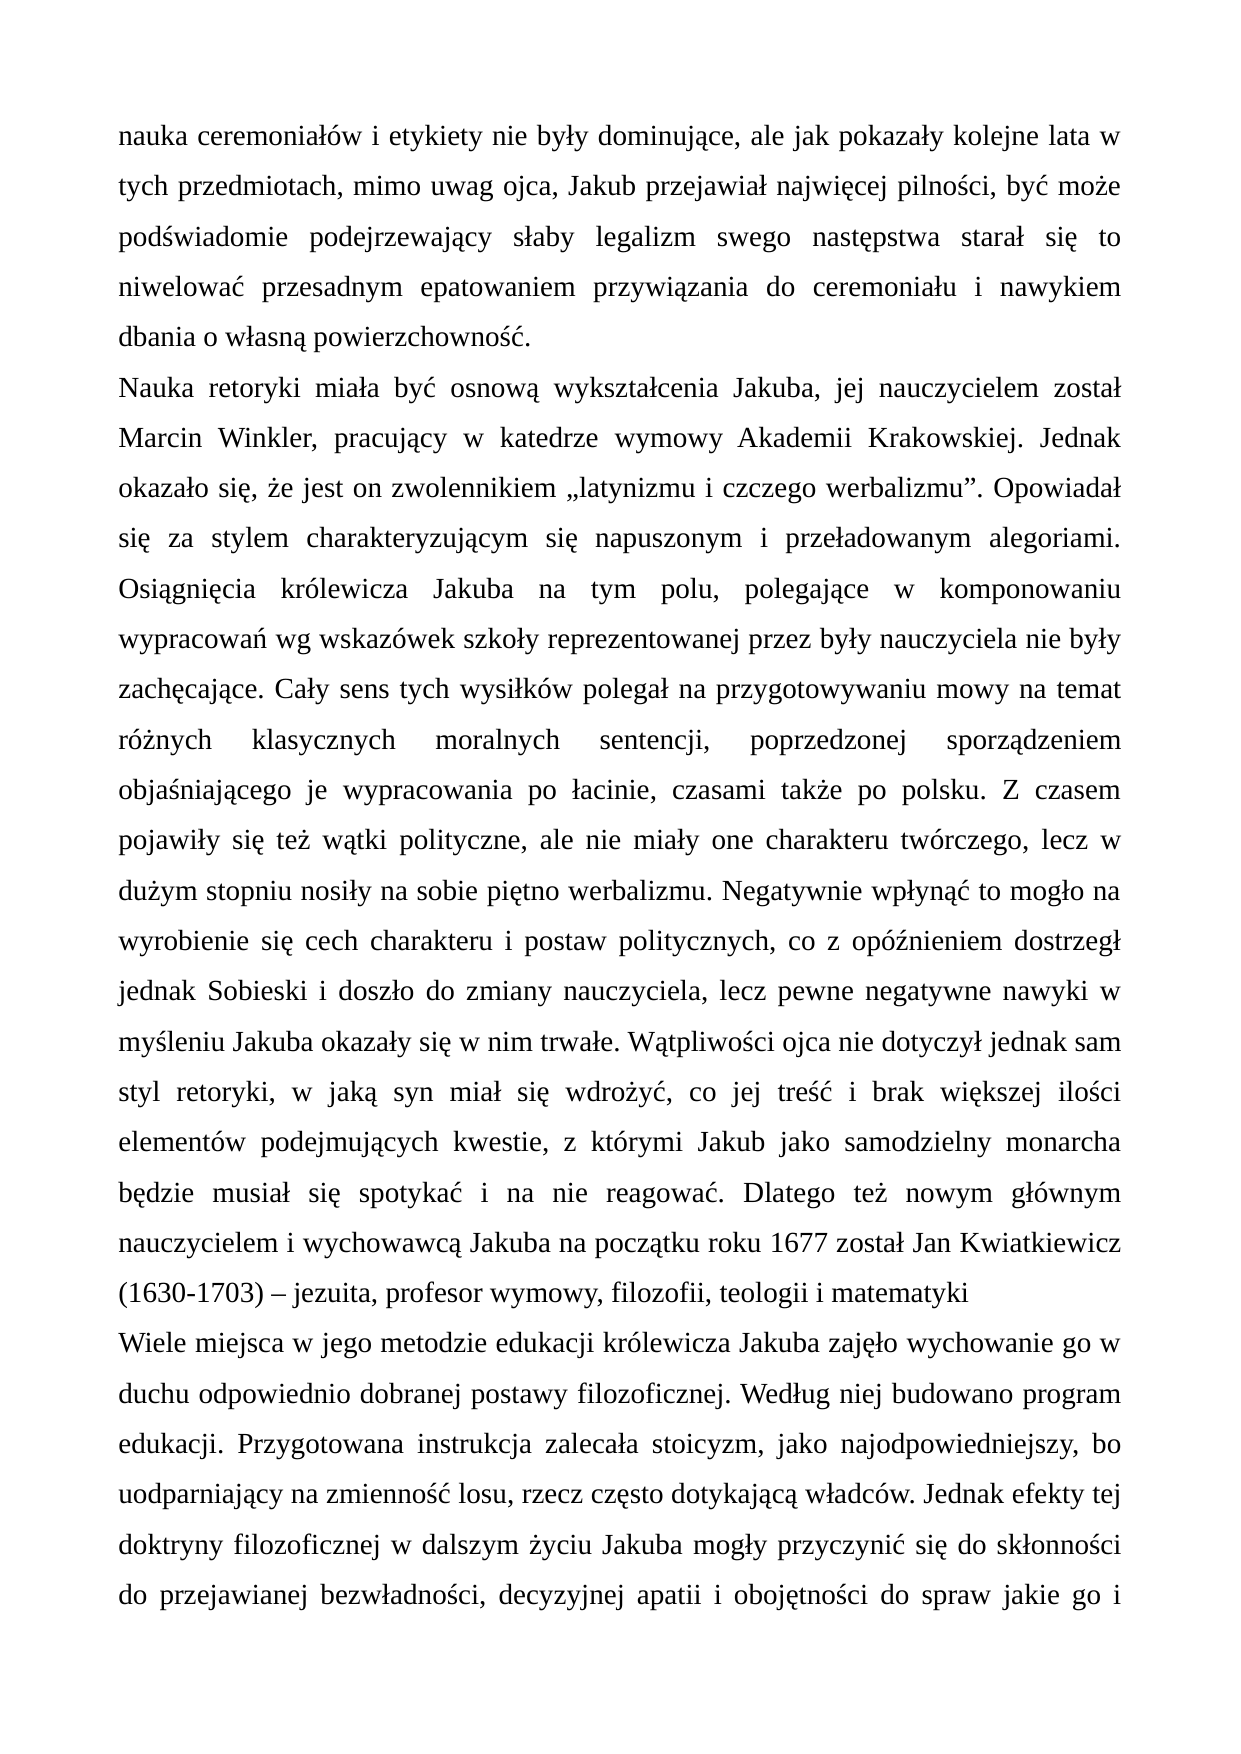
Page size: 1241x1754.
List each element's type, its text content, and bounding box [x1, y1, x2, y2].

text Nauka retoryki miała być osnową wykształcenia Jakuba, jej nauczycielem został Marcin Winkler, pracujący w katedrze wymowy Akademii Krakowskiej. Jednak okazało się, że jest on zwolennikiem „latynizmu i czczego werbalizmu”. Opowiadał się za stylem charakteryzującym się napuszonym i przeładowanym alegoriami. Osiągnięcia królewicza Jakuba na tym polu, polegające w komponowaniu wypracowań wg wskazówek szkoły reprezentowanej przez były nauczyciela nie były zachęcające. Cały sens tych wysiłków polegał na przygotowywaniu mowy na temat różnych klasycznych moralnych sentencji, poprzedzonej sporządzeniem objaśniającego je wypracowania po łacinie, czasami także po polsku. Z czasem pojawiły się też wątki polityczne, ale nie miały one charakteru twórczego, lecz w dużym stopniu nosiły na sobie piętno werbalizmu. Negatywnie wpłynąć to mogło na wyrobienie się cech charakteru i postaw politycznych, co z opóźnieniem dostrzegł jednak Sobieski i doszło do zmiany nauczyciela, lecz pewne negatywne nawyki w myśleniu Jakuba okazały się w nim trwałe. Wątpliwości ojca nie dotyczył jednak sam styl retoryki, w jaką syn miał się wdrożyć, co jej treść i brak większej ilości elementów podejmujących kwestie, z którymi Jakub jako samodzielny monarcha będzie musiał się spotykać i na nie reagować. Dlatego też nowym głównym nauczycielem i wychowawcą Jakuba na początku roku 1677 został Jan Kwiatkiewicz (1630-1703) – jezuita, profesor wymowy, filozofii, teologii i matematyki [118, 370, 1122, 1309]
text nauka ceremoniałów i etykiety nie były dominujące, ale jak pokazały kolejne lata w tych przedmiotach, mimo uwag ojca, Jakub przejawiał najwięcej pilności, być może podświadomie podejrzewający słaby legalizm swego następstwa starał się to niwelować przesadnym epatowaniem przywiązania do ceremoniału i nawykiem dbania o własną powierzchowność. [118, 118, 1122, 353]
text Wiele miejsca w jego metodzie edukacji królewicza Jakuba zajęło wychowanie go w duchu odpowiednio dobranej postawy filozoficznej. Według niej budowano program edukacji. Przygotowana instrukcja zalecała stoicyzm, jako najodpowiedniejszy, bo uodparniający na zmienność losu, rzecz często dotykającą władców. Jednak efekty tej doktryny filozoficznej w dalszym życiu Jakuba mogły przyczynić się do skłonności do przejawianej bezwładności, decyzyjnej apatii i obojętności do spraw jakie go i [118, 1326, 1122, 1611]
